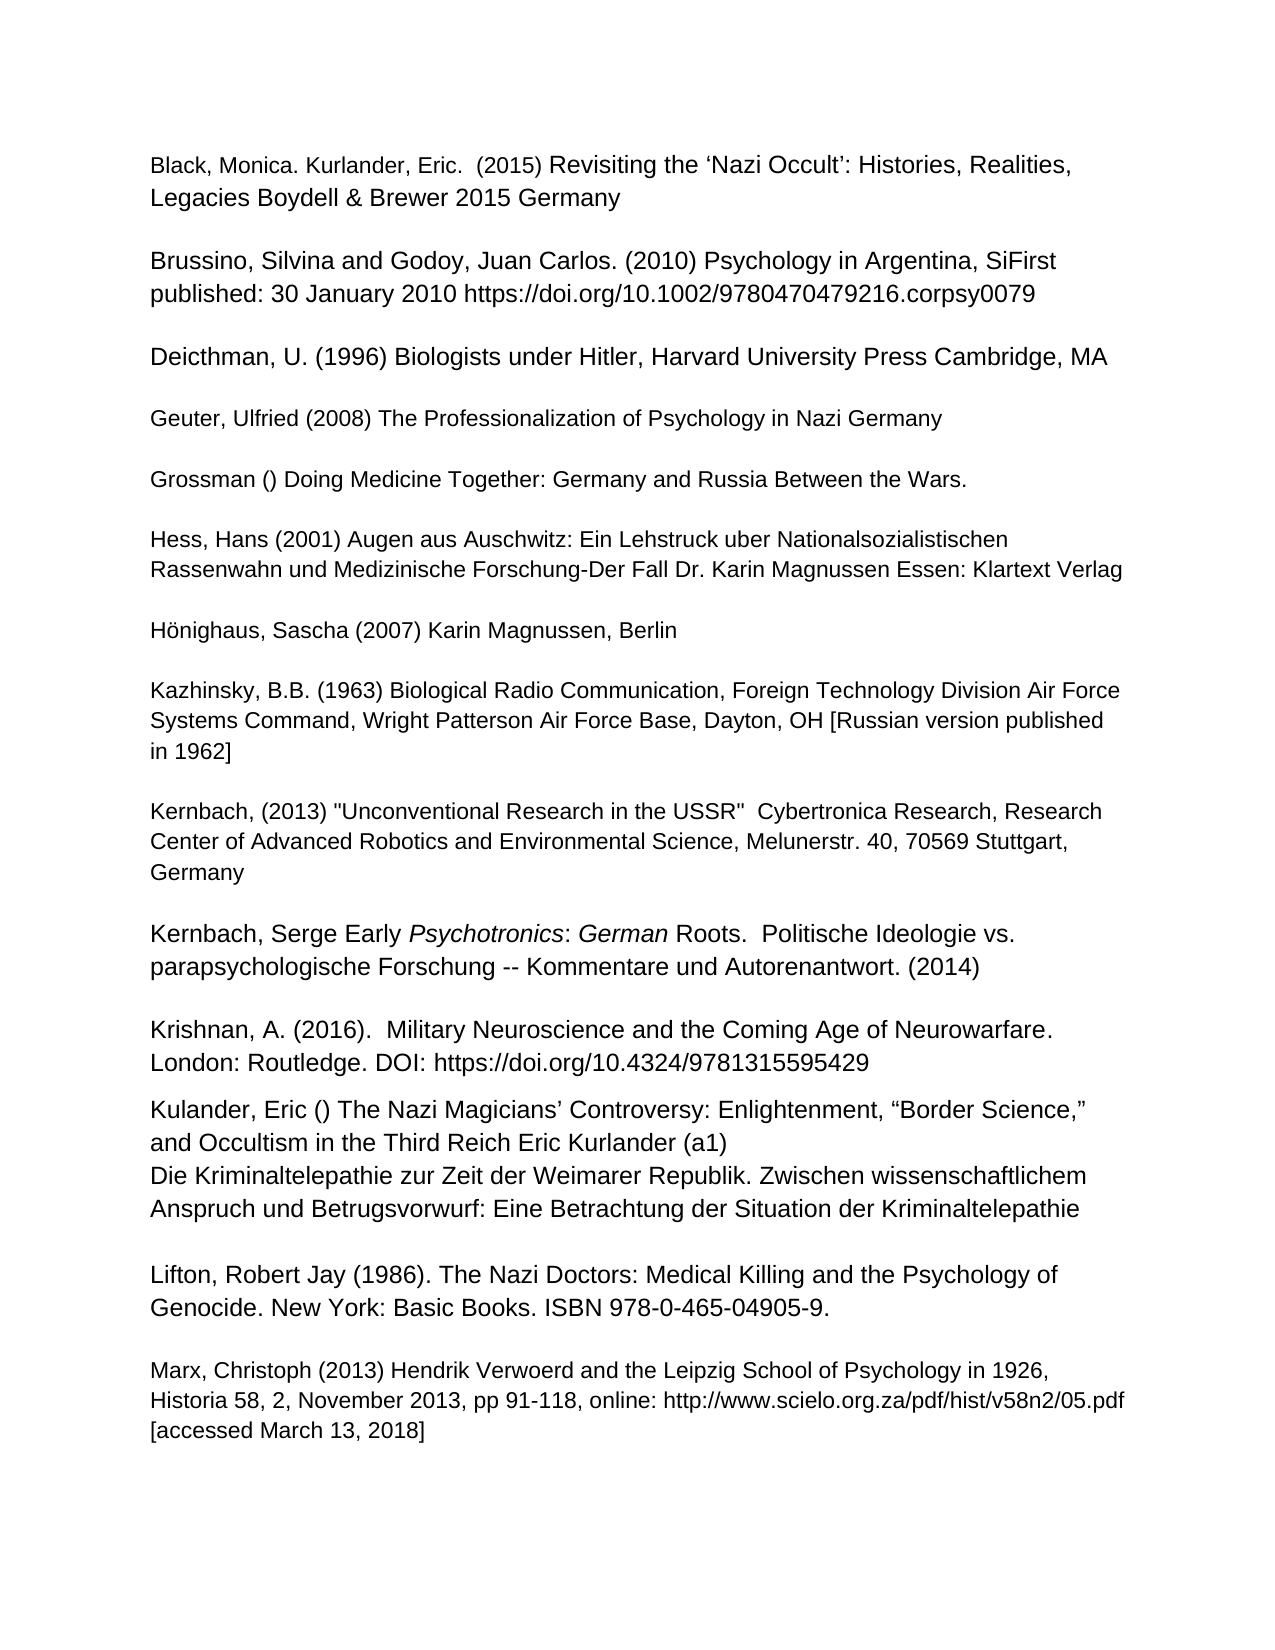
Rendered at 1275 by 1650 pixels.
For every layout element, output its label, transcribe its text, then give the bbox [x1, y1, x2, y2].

text Black, Monica. Kurlander, Eric. (2015) Revisiting the ‘Nazi Occult’: Histories, Realities, Legacies Boydell & Brewer 2015 Germany [150, 150, 1125, 242]
text Kazhinsky, B.B. (1963) Biological Radio Communication, Foreign Technology Division Air Force Systems Command, Wright Patterson Air Force Base, Dayton, OH [Russian version published in 1962] [150, 677, 1125, 764]
text Kernbach, (2013) "Unconventional Research in the USSR" Cybertronica Research, Research Center of Advanced Robotics and Environmental Science, Melunerstr. 40, 70569 Stuttgart, Germany [150, 798, 1125, 885]
text Kernbach, Serge Early Psychotronics: German Roots. Politische Ideologie vs. parapsychologische Forschung -- Kommentare und Autorenantwort. (2014) [150, 919, 1125, 1011]
text Hess, Hans (2001) Augen aus Auschwitz: Ein Lehstruck uber Nationalsozialistischen Rassenwahn und Medizinische Forschung-Der Fall Dr. Karin Magnussen Essen: Klartext Verlag [150, 526, 1125, 583]
text Grossman () Doing Medicine Together: Germany and Russia Between the Wars. [150, 466, 1125, 492]
text Krishnan, A. (2016). Military Neuroscience and the Coming Age of Neurowarfare. London: Routledge. DOI: https://doi.org/10.4324/9781315595429 [150, 1015, 1125, 1076]
text Hönighaus, Sascha (2007) Karin Magnussen, Berlin [150, 617, 1125, 643]
text Deicthman, U. (1996) Biologists under Hitler, Harvard University Press Cambridge, MA [150, 342, 1125, 371]
text Kulander, Eric () The Nazi Magicians’ Controversy: Enlightenment, “Border Science,” and Occultism in the Third Reich Eric Kurlander (a1) Die Kriminaltelepathie zur Zeit der Weimarer Republik. Zwischen wissenschaftlichem Anspruch und Betrugsvorwurf: Eine Betrachtung der Situation der Kriminaltelepathie [150, 1095, 1125, 1223]
text Geuter, Ulfried (2008) The Professionalization of Psychology in Nazi Germany [150, 405, 1125, 432]
text Brussino, Silvina and Godoy, Juan Carlos. (2010) Psychology in Argentina, SiFirst published: 30 January 2010 https://doi.org/10.1002/9780470479216.corpsy0079 [150, 246, 1125, 308]
text Marx, Christoph (2013) Hendrik Verwoerd and the Leipzig School of Psychology in 1926, Historia 58, 2, November 2013, pp 91-118, online: http://www.scielo.org.za/pdf/hist/v58n2/05.pdf [accessed March 13, 2018] [150, 1357, 1125, 1443]
text Lifton, Robert Jay (1986). The Nazi Doctors: Medical Killing and the Psychology of Genocide. New York: Basic Books. ISBN 978-0-465-04905-9. [150, 1260, 1125, 1322]
